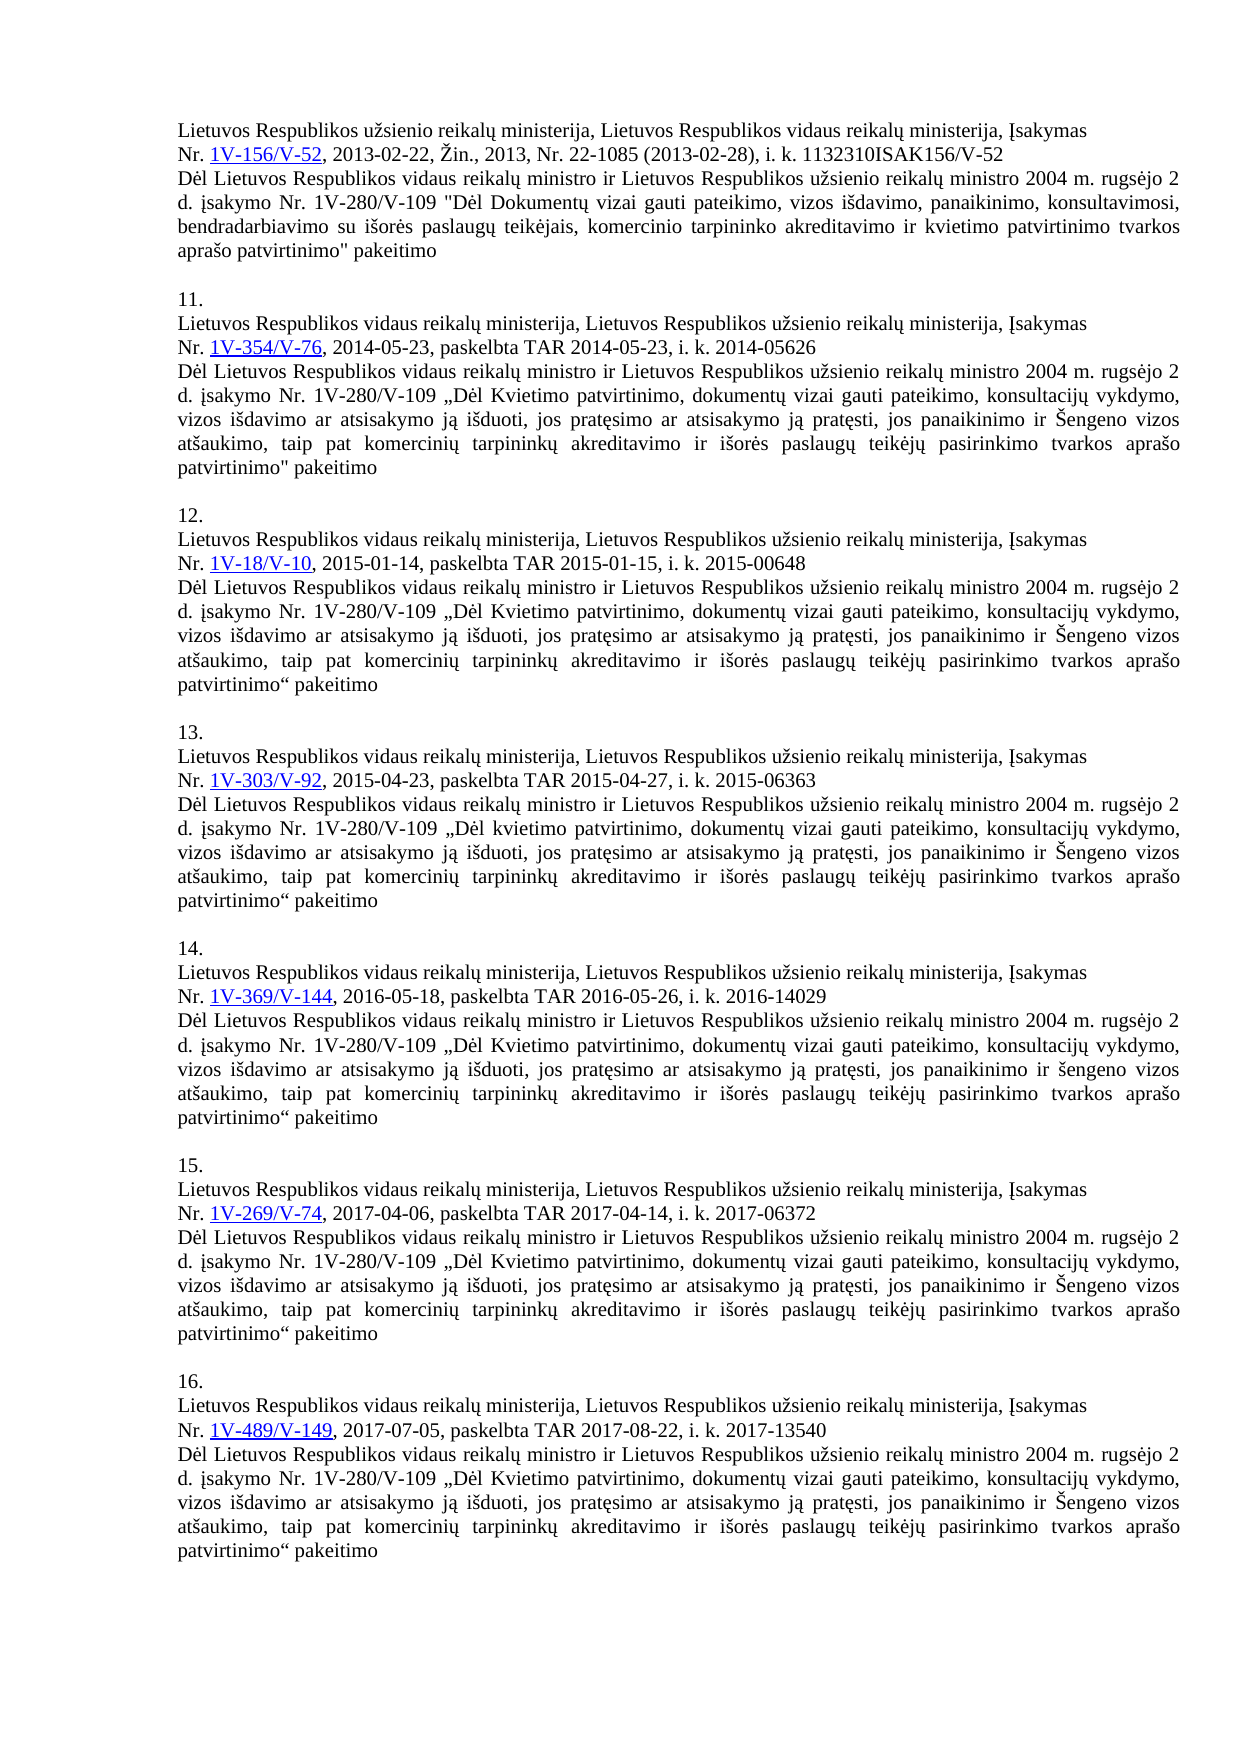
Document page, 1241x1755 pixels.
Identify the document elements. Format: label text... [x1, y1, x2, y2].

text Dėl Lietuvos Respublikos vidaus reikalų ministro ir Lietuvos Respublikos užsienio reikalų ministro 2004 m. rugsėjo 2 d. įsakymo Nr. 1V-280/V-109 „Dėl kvietimo patvirtinimo, dokumentų vizai gauti pateikimo, konsultacijų vykdymo, vizos išdavimo ar atsisakymo ją išduoti, jos pratęsimo ar atsisakymo ją pratęsti, jos panaikinimo ir Šengeno vizos atšaukimo, taip pat komercinių tarpininkų akreditavimo ir išorės paslaugų teikėjų pasirinkimo tvarkos aprašo patvirtinimo“ pakeitimo [177, 792, 1181, 912]
text Lietuvos Respublikos vidaus reikalų ministerija, Lietuvos Respublikos užsienio reikalų ministerija, Įsakymas [177, 527, 1181, 551]
text Dėl Lietuvos Respublikos vidaus reikalų ministro ir Lietuvos Respublikos užsienio reikalų ministro 2004 m. rugsėjo 2 d. įsakymo Nr. 1V-280/V-109 „Dėl Kvietimo patvirtinimo, dokumentų vizai gauti pateikimo, konsultacijų vykdymo, vizos išdavimo ar atsisakymo ją išduoti, jos pratęsimo ar atsisakymo ją pratęsti, jos panaikinimo ir Šengeno vizos atšaukimo, taip pat komercinių tarpininkų akreditavimo ir išorės paslaugų teikėjų pasirinkimo tvarkos aprašo patvirtinimo" pakeitimo [177, 359, 1181, 479]
text Dėl Lietuvos Respublikos vidaus reikalų ministro ir Lietuvos Respublikos užsienio reikalų ministro 2004 m. rugsėjo 2 d. įsakymo Nr. 1V-280/V-109 "Dėl Dokumentų vizai gauti pateikimo, vizos išdavimo, panaikinimo, konsultavimosi, bendradarbiavimo su išorės paslaugų teikėjais, komercinio tarpininko akreditavimo ir kvietimo patvirtinimo tvarkos aprašo patvirtinimo" pakeitimo [177, 166, 1181, 262]
text Lietuvos Respublikos vidaus reikalų ministerija, Lietuvos Respublikos užsienio reikalų ministerija, Įsakymas [177, 1393, 1181, 1417]
text Nr. 1V-489/V-149, 2017-07-05, paskelbta TAR 2017-08-22, i. k. 2017-13540 [177, 1417, 1181, 1442]
text 12. [177, 503, 1181, 527]
text Nr. 1V-303/V-92, 2015-04-23, paskelbta TAR 2015-04-27, i. k. 2015-06363 [177, 768, 1181, 792]
text 13. [177, 720, 1181, 744]
text 16. [177, 1369, 1181, 1393]
text 11. [177, 287, 1181, 311]
text Nr. 1V-18/V-10, 2015-01-14, paskelbta TAR 2015-01-15, i. k. 2015-00648 [177, 551, 1181, 575]
text Lietuvos Respublikos vidaus reikalų ministerija, Lietuvos Respublikos užsienio reikalų ministerija, Įsakymas [177, 744, 1181, 768]
text Lietuvos Respublikos užsienio reikalų ministerija, Lietuvos Respublikos vidaus reikalų ministerija, Įsakymas [177, 118, 1181, 142]
text Nr. 1V-369/V-144, 2016-05-18, paskelbta TAR 2016-05-26, i. k. 2016-14029 [177, 984, 1181, 1008]
text Nr. 1V-156/V-52, 2013-02-22, Žin., 2013, Nr. 22-1085 (2013-02-28), i. k. 1132310ISAK156/V-52 [177, 142, 1181, 166]
text 14. [177, 936, 1181, 960]
text Dėl Lietuvos Respublikos vidaus reikalų ministro ir Lietuvos Respublikos užsienio reikalų ministro 2004 m. rugsėjo 2 d. įsakymo Nr. 1V-280/V-109 „Dėl Kvietimo patvirtinimo, dokumentų vizai gauti pateikimo, konsultacijų vykdymo, vizos išdavimo ar atsisakymo ją išduoti, jos pratęsimo ar atsisakymo ją pratęsti, jos panaikinimo ir šengeno vizos atšaukimo, taip pat komercinių tarpininkų akreditavimo ir išorės paslaugų teikėjų pasirinkimo tvarkos aprašo patvirtinimo“ pakeitimo [177, 1008, 1181, 1129]
text 15. [177, 1153, 1181, 1177]
text Dėl Lietuvos Respublikos vidaus reikalų ministro ir Lietuvos Respublikos užsienio reikalų ministro 2004 m. rugsėjo 2 d. įsakymo Nr. 1V-280/V-109 „Dėl Kvietimo patvirtinimo, dokumentų vizai gauti pateikimo, konsultacijų vykdymo, vizos išdavimo ar atsisakymo ją išduoti, jos pratęsimo ar atsisakymo ją pratęsti, jos panaikinimo ir Šengeno vizos atšaukimo, taip pat komercinių tarpininkų akreditavimo ir išorės paslaugų teikėjų pasirinkimo tvarkos aprašo patvirtinimo“ pakeitimo [177, 1225, 1181, 1345]
text Lietuvos Respublikos vidaus reikalų ministerija, Lietuvos Respublikos užsienio reikalų ministerija, Įsakymas [177, 311, 1181, 335]
text Lietuvos Respublikos vidaus reikalų ministerija, Lietuvos Respublikos užsienio reikalų ministerija, Įsakymas [177, 960, 1181, 984]
text Nr. 1V-354/V-76, 2014-05-23, paskelbta TAR 2014-05-23, i. k. 2014-05626 [177, 335, 1181, 359]
text Lietuvos Respublikos vidaus reikalų ministerija, Lietuvos Respublikos užsienio reikalų ministerija, Įsakymas [177, 1177, 1181, 1201]
text Dėl Lietuvos Respublikos vidaus reikalų ministro ir Lietuvos Respublikos užsienio reikalų ministro 2004 m. rugsėjo 2 d. įsakymo Nr. 1V-280/V-109 „Dėl Kvietimo patvirtinimo, dokumentų vizai gauti pateikimo, konsultacijų vykdymo, vizos išdavimo ar atsisakymo ją išduoti, jos pratęsimo ar atsisakymo ją pratęsti, jos panaikinimo ir Šengeno vizos atšaukimo, taip pat komercinių tarpininkų akreditavimo ir išorės paslaugų teikėjų pasirinkimo tvarkos aprašo patvirtinimo“ pakeitimo [177, 1442, 1181, 1562]
text Dėl Lietuvos Respublikos vidaus reikalų ministro ir Lietuvos Respublikos užsienio reikalų ministro 2004 m. rugsėjo 2 d. įsakymo Nr. 1V-280/V-109 „Dėl Kvietimo patvirtinimo, dokumentų vizai gauti pateikimo, konsultacijų vykdymo, vizos išdavimo ar atsisakymo ją išduoti, jos pratęsimo ar atsisakymo ją pratęsti, jos panaikinimo ir Šengeno vizos atšaukimo, taip pat komercinių tarpininkų akreditavimo ir išorės paslaugų teikėjų pasirinkimo tvarkos aprašo patvirtinimo“ pakeitimo [177, 575, 1181, 696]
text Nr. 1V-269/V-74, 2017-04-06, paskelbta TAR 2017-04-14, i. k. 2017-06372 [177, 1201, 1181, 1225]
